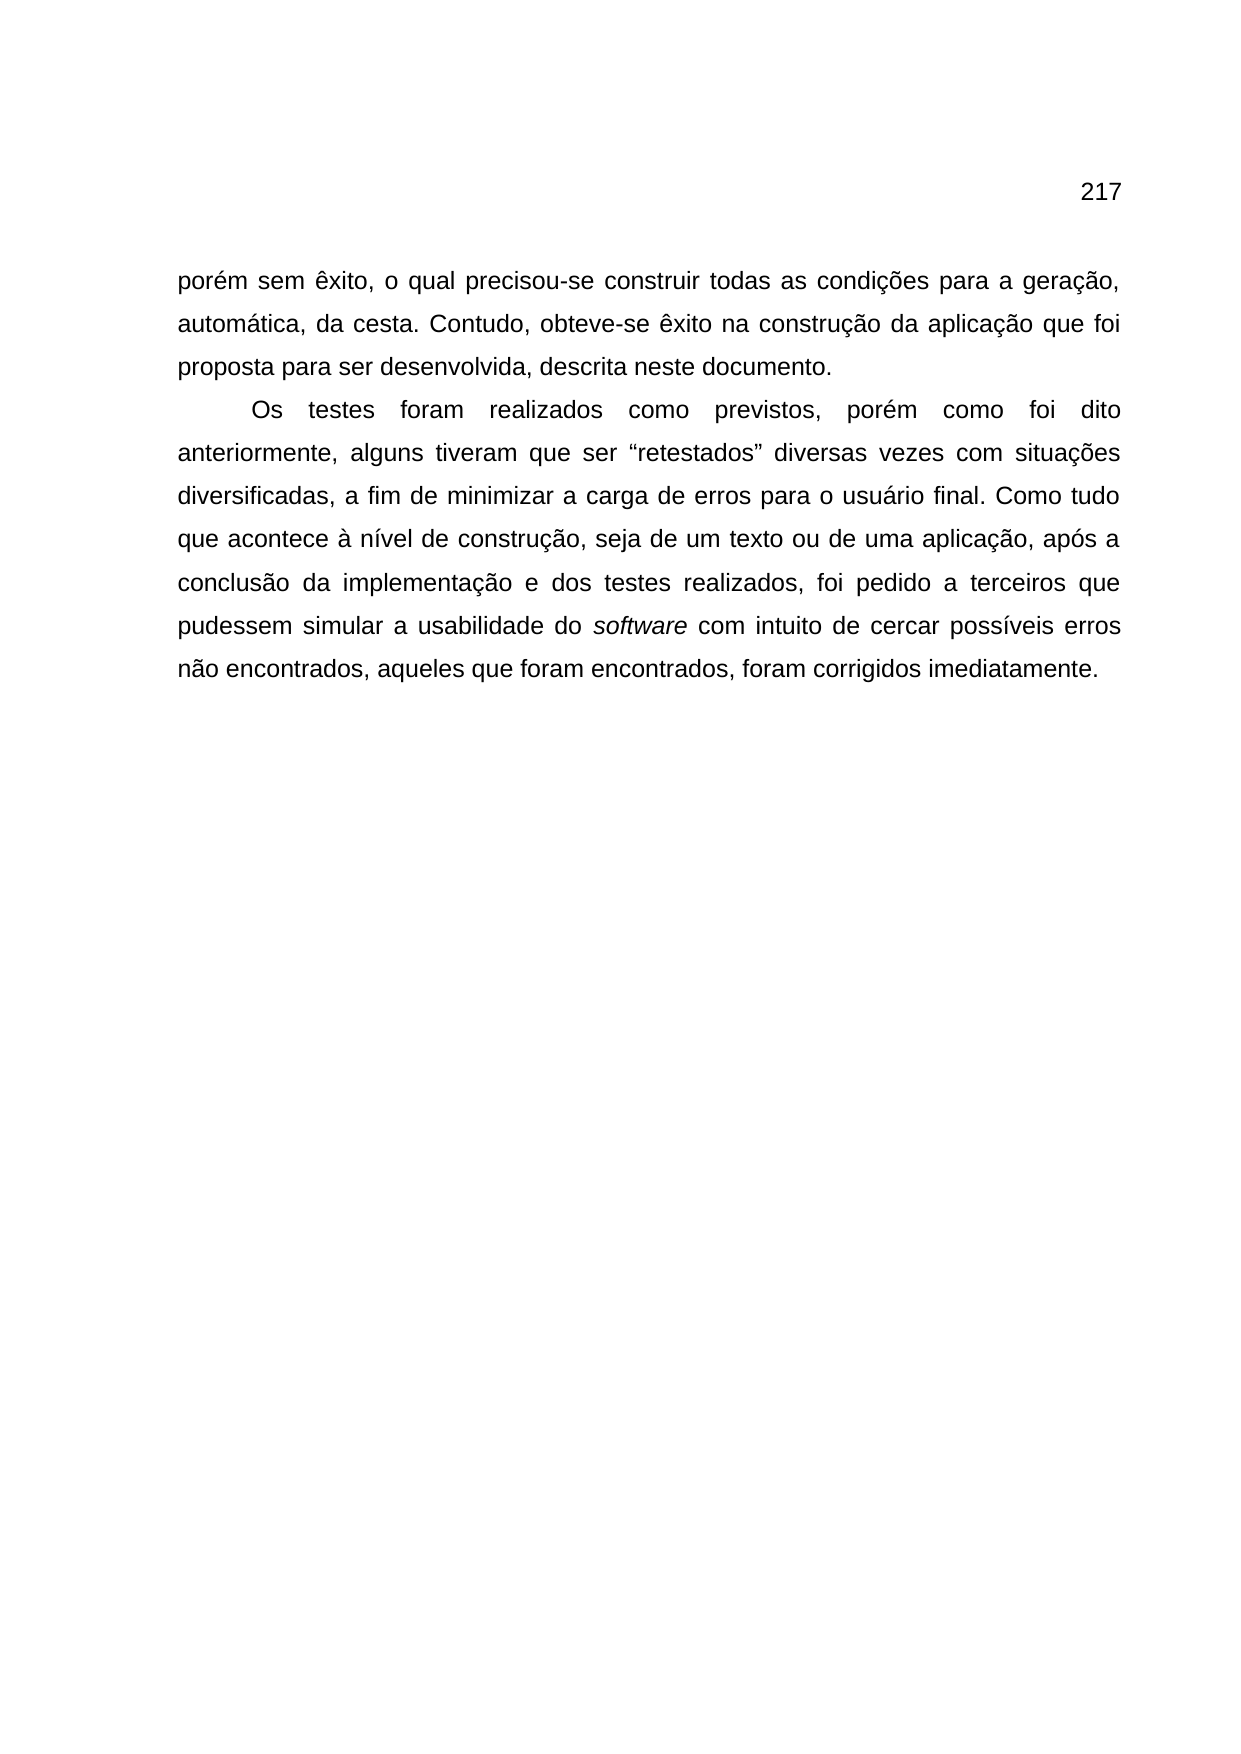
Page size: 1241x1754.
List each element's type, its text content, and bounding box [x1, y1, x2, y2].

text porém sem êxito, o qual precisou-se construir todas as condições para a geração, automática, da cesta. Contudo, obteve-se êxito na construção da aplicação que foi proposta para ser desenvolvida, descrita neste documento. [177, 266, 1122, 381]
text Os testes foram realizados como previstos, porém como foi dito anteriormente, alguns tiveram que ser “retestados” diversas vezes com situações diversificadas, a fim de minimizar a carga de erros para o usuário final. Como tudo que acontece à nível de construção, seja de um texto ou de uma aplicação, após a conclusão da implementação e dos testes realizados, foi pedido a terceiros que pudessem simular a usabilidade do software com intuito de cercar possíveis erros não encontrados, aqueles que foram encontrados, foram corrigidos imediatamente. [177, 395, 1122, 683]
